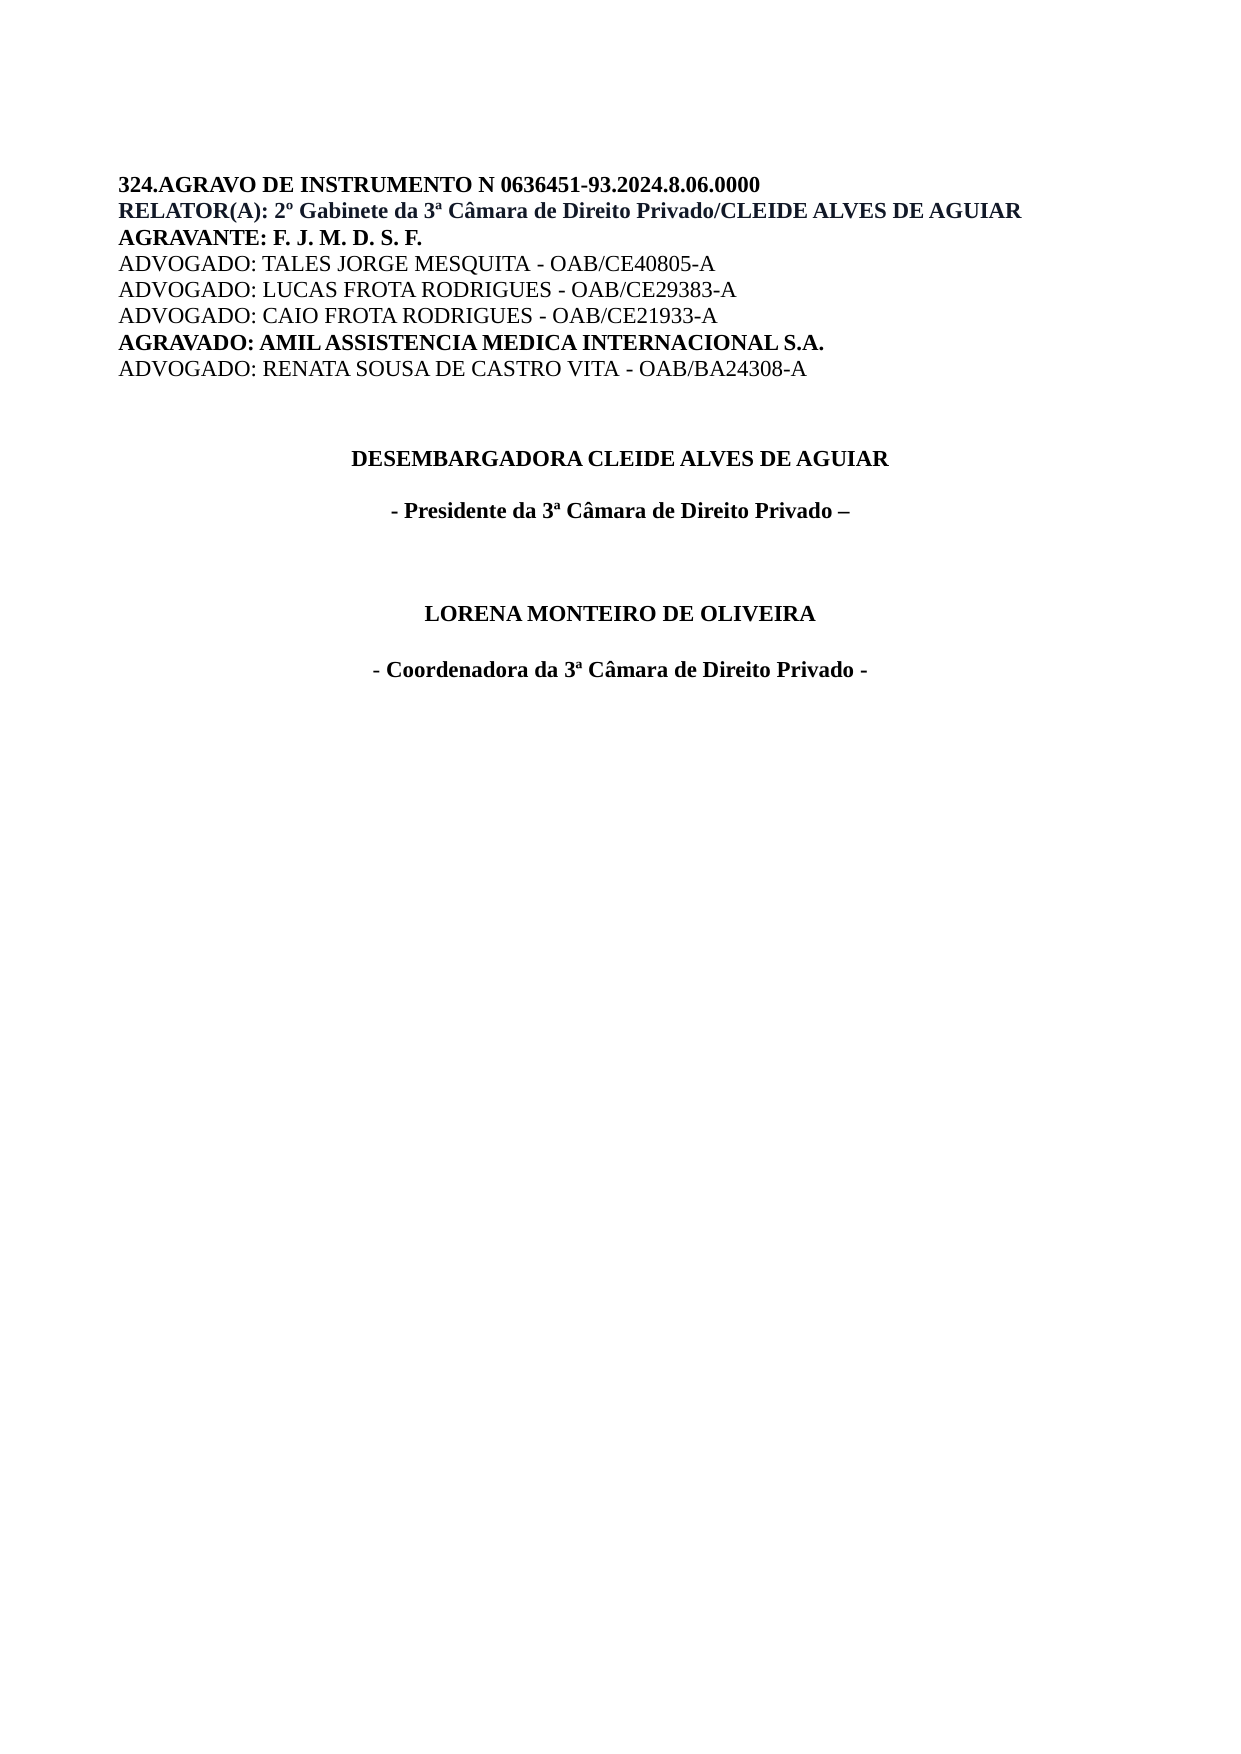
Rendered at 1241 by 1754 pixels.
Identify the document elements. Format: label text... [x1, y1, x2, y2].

text 324.AGRAVO DE INSTRUMENTO N 0636451-93.2024.8.06.0000 RELATOR(A): 2º Gabinete da 3ª Câmara de Direito Privado/CLEIDE ALVES DE AGUIAR AGRAVANTE: F. J. M. D. S. F. ADVOGADO: TALES JORGE MESQUITA - OAB/CE40805-A ADVOGADO: LUCAS FROTA RODRIGUES - OAB/CE29383-A ADVOGADO: CAIO FROTA RODRIGUES - OAB/CE21933-A AGRAVADO: AMIL ASSISTENCIA MEDICA INTERNACIONAL S.A. ADVOGADO: RENATA SOUSA DE CASTRO VITA - OAB/BA24308-A [118, 118, 1122, 408]
text LORENA MONTEIRO DE OLIVEIRA [118, 599, 1122, 626]
text - Coordenadora da 3ª Câmara de Direito Privado - [118, 656, 1122, 682]
text - Presidente da 3ª Câmara de Direito Privado – [118, 497, 1122, 523]
text DESEMBARGADORA CLEIDE ALVES DE AGUIAR [118, 446, 1122, 472]
